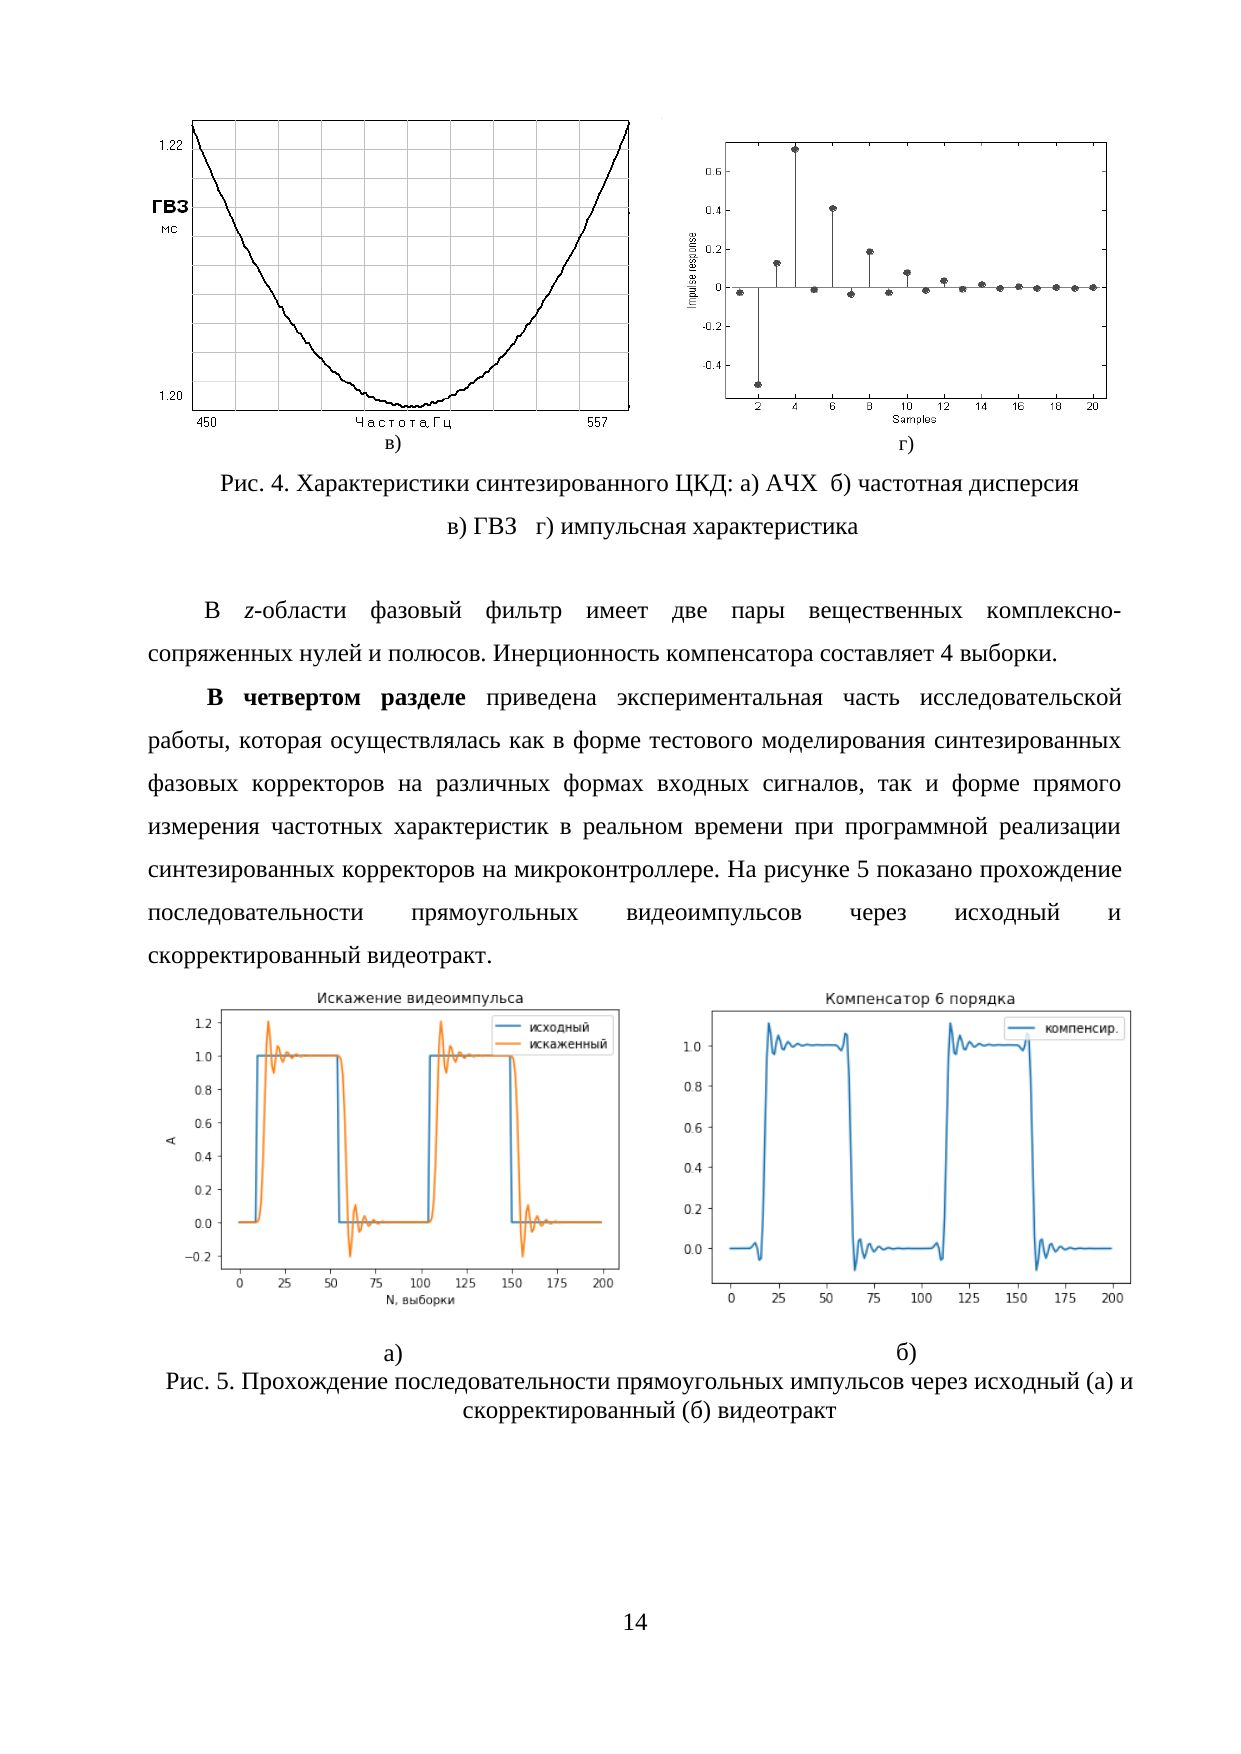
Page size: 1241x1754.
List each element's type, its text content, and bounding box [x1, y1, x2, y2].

picture [674, 983, 1138, 1313]
table_cell в) [136, 118, 649, 455]
table_cell Рис. 5. Прохождение последовательности прямоугольных импульсов через исходный (а) и скорректированный (б) видеотракт [136, 1366, 1163, 1424]
table_header а) [136, 984, 649, 1366]
picture [661, 118, 1152, 432]
picture [159, 983, 627, 1314]
picture [152, 118, 634, 431]
table_cell Рис. 4. Характеристики синтезированного ЦКД: а) АЧХ б) частотная дисперсия в) ГВЗ г) импульсная характеристика [136, 455, 1163, 540]
text В z-области фазовый фильтр имеет две пары вещественных комплексно-сопряженных нулей и полюсов. Инерционность компенсатора составляет 4 выборки. [148, 595, 1122, 667]
table_header б) [650, 984, 1163, 1366]
table_cell г) [650, 118, 1163, 455]
text В четвертом разделе приведена экспериментальная часть исследовательской работы, которая осуществлялась как в форме тестового моделирования синтезированных фазовых корректоров на различных формах входных сигналов, так и форме прямого измерения частотных характеристик в реальном времени при программной реализации синтезированных корректоров на микроконтроллере. На рисунке 5 показано прохождение последовательности прямоугольных видеоимпульсов через исходный и скорректированный видеотракт. [148, 682, 1122, 969]
